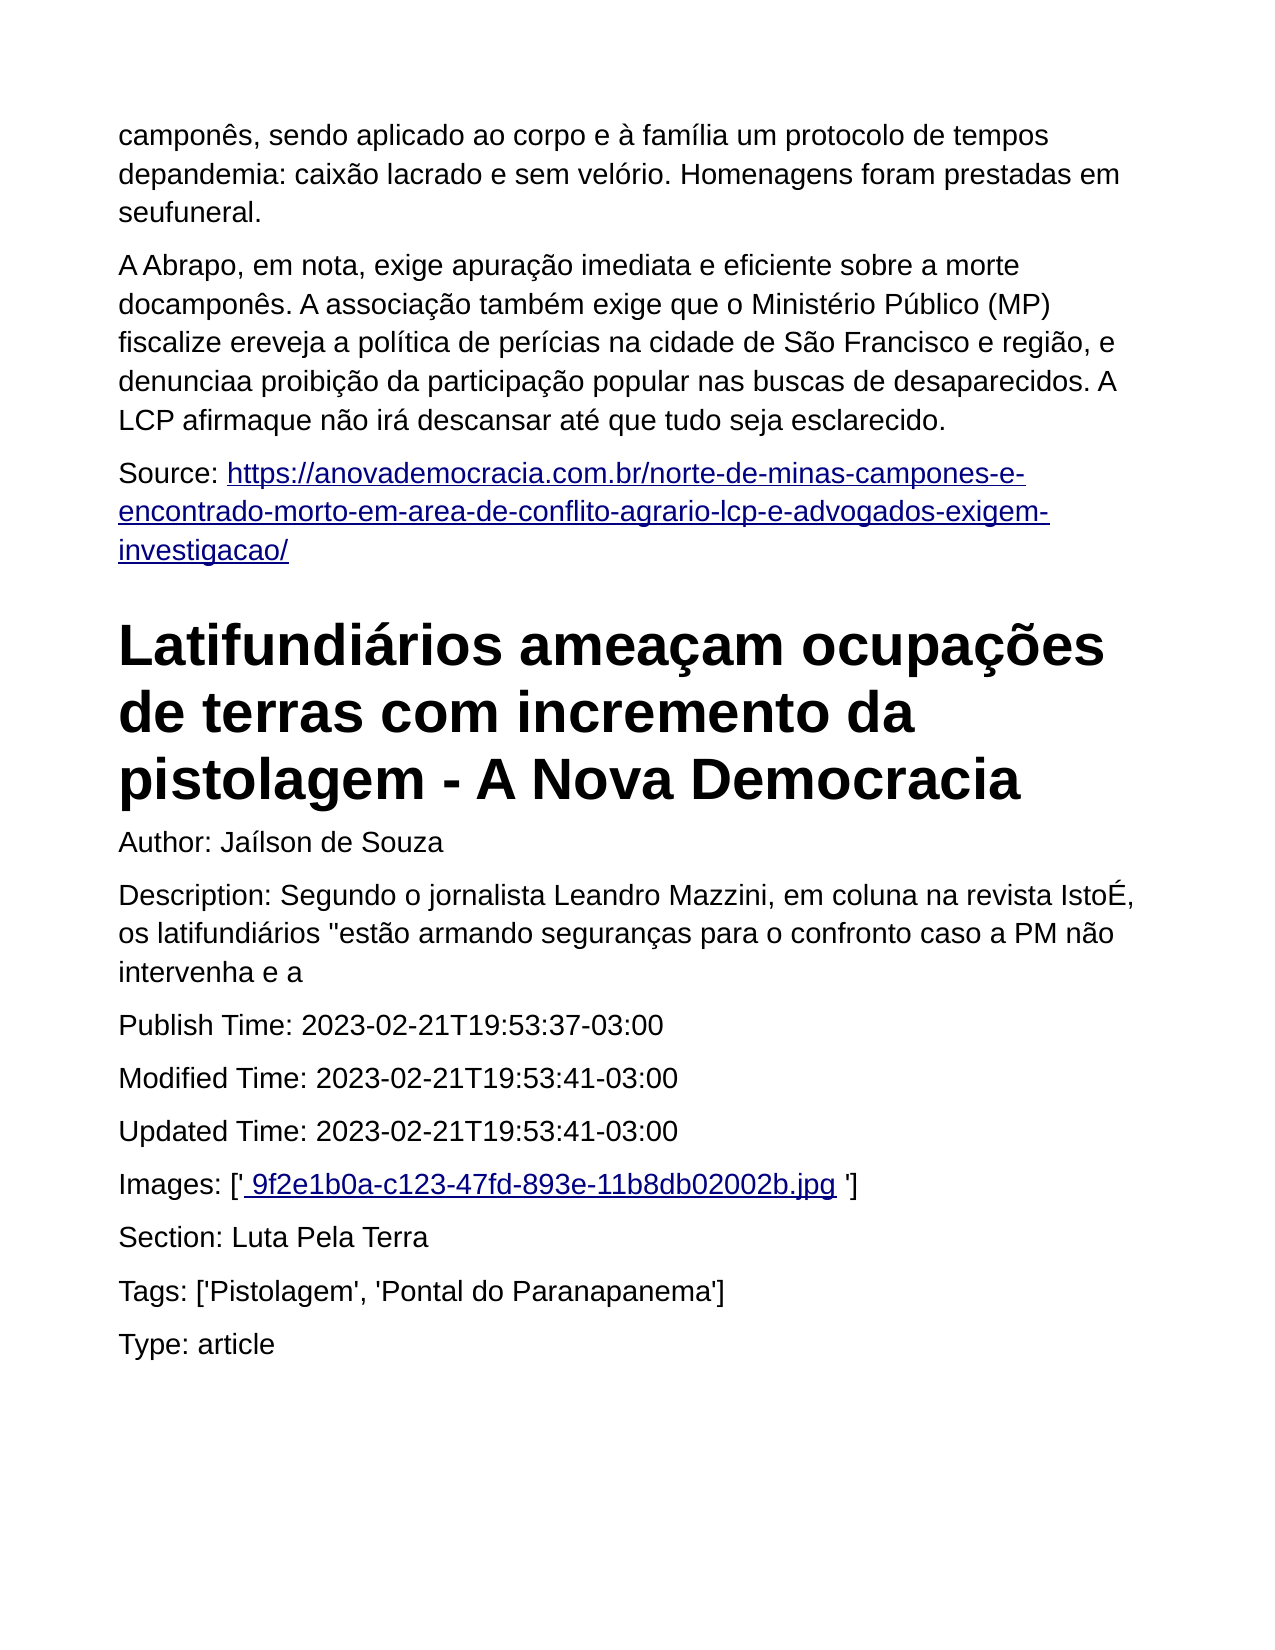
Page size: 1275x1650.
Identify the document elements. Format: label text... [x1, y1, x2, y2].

text Type: article [118, 1327, 1157, 1360]
text camponês, sendo aplicado ao corpo e à família um protocolo de tempos depandemia: caixão lacrado e sem velório. Homenagens foram prestadas em seufuneral. [118, 118, 1157, 229]
text A Abrapo, em nota, exige apuração imediata e eficiente sobre a morte docamponês. A associação também exige que o Ministério Público (MP) fiscalize ereveja a política de perícias na cidade de São Francisco e região, e denunciaa proibição da participação popular nas buscas de desaparecidos. A LCP afirmaque não irá descansar até que tudo seja esclarecido. [118, 248, 1157, 436]
text Section: Luta Pela Terra [118, 1220, 1157, 1254]
text Author: Jaílson de Souza [118, 824, 1157, 858]
text Source: https://anovademocracia.com.br/norte-de-minas-campones-e-encontrado-morto-em-area-de-conflito-agrario-lcp-e-advogados-exigem-investigacao/ [118, 456, 1157, 566]
text Description: Segundo o jornalista Leandro Mazzini, em coluna na revista IstoÉ, os latifundiários "estão armando seguranças para o confronto caso a PM não intervenha e a [118, 878, 1157, 988]
text Images: [' 9f2e1b0a-c123-47fd-893e-11b8db02002b.jpg '] [118, 1167, 1157, 1201]
text Updated Time: 2023-02-21T19:53:41-03:00 [118, 1114, 1157, 1148]
subtitle Latifundiários ameaçam ocupações de terras com incremento da pistolagem - A Nova Democracia [118, 611, 1157, 812]
text Modified Time: 2023-02-21T19:53:41-03:00 [118, 1061, 1157, 1094]
text Tags: ['Pistolagem', 'Pontal do Paranapanema'] [118, 1273, 1157, 1307]
text Publish Time: 2023-02-21T19:53:37-03:00 [118, 1008, 1157, 1041]
